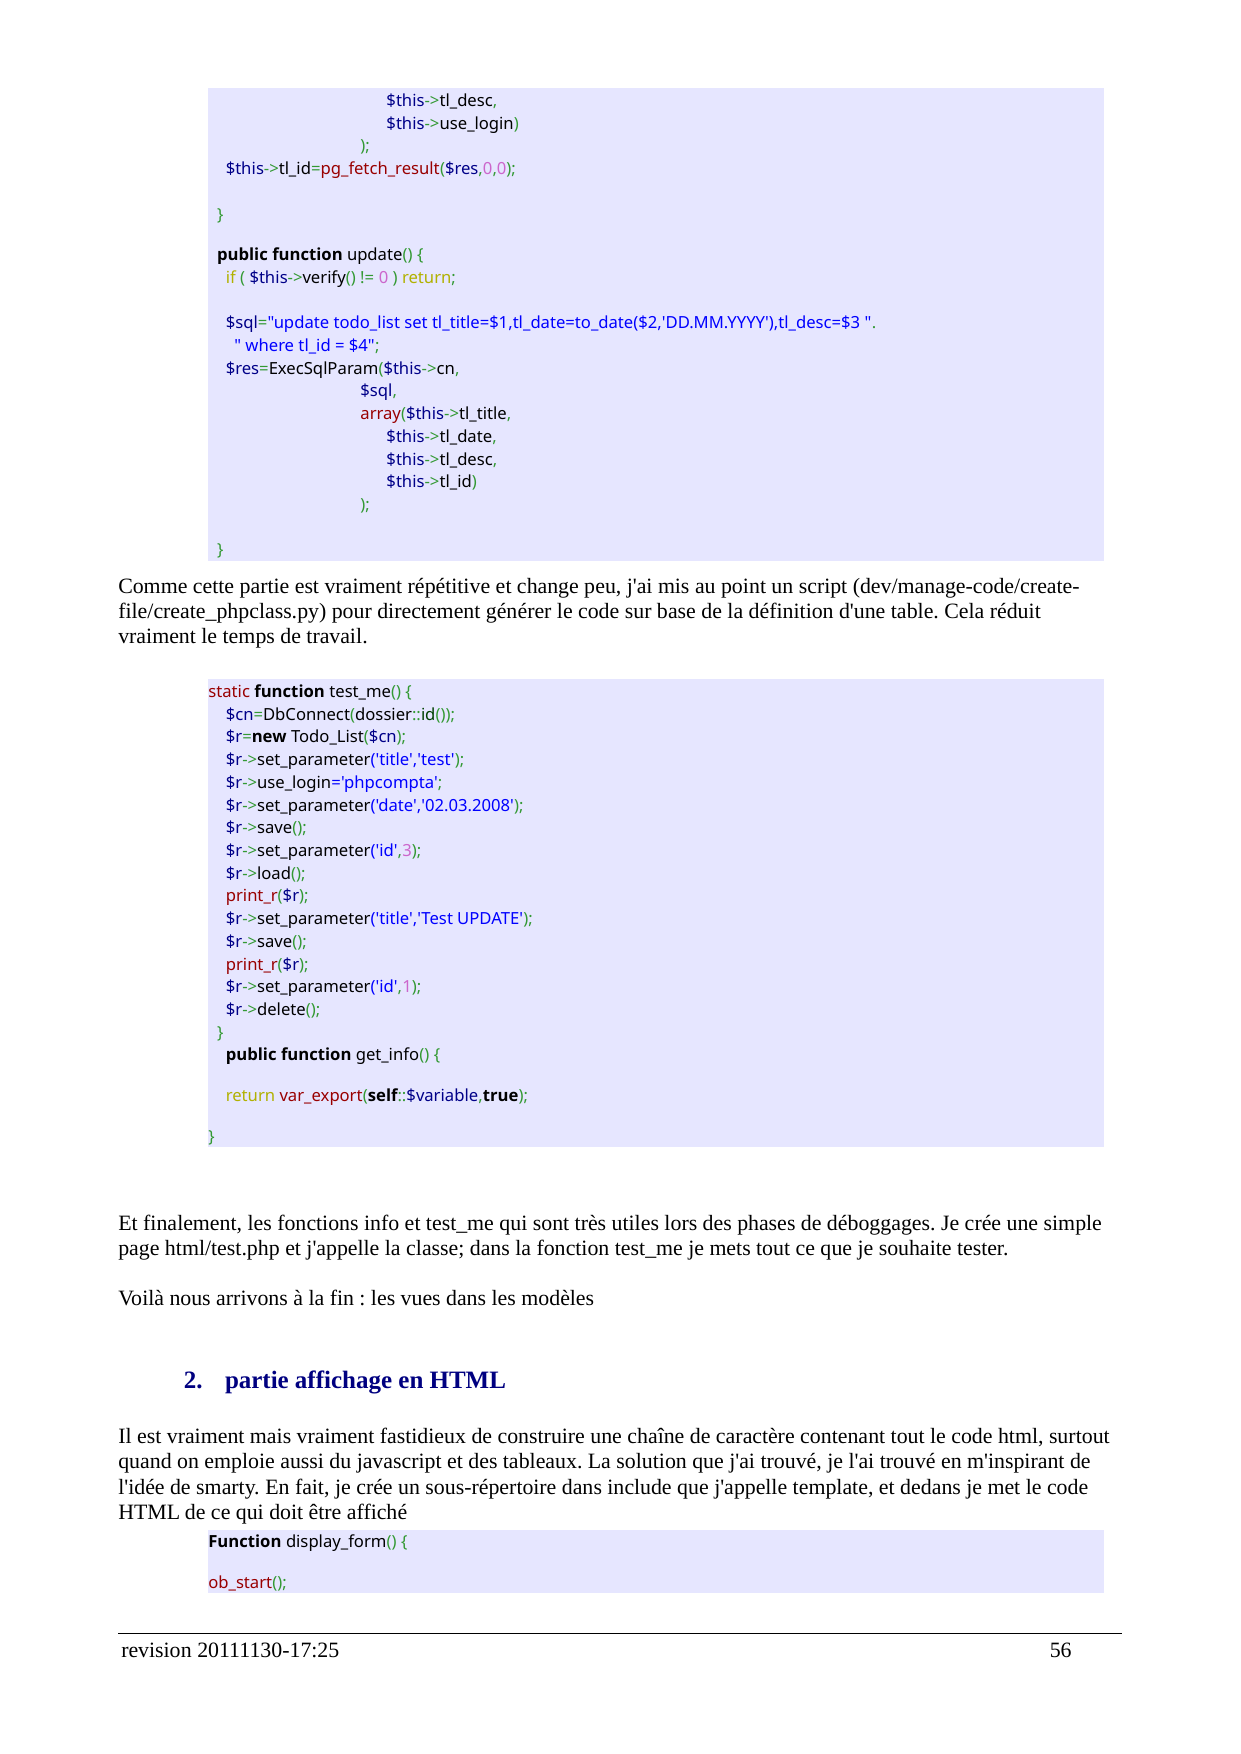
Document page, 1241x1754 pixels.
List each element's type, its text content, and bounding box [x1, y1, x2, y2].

text $this->tl_desc, $this->use_login) ); $this->tl_id=pg_fetch_result($res,0,0); } [208, 88, 1104, 225]
text } [208, 1124, 1104, 1147]
text Function display_form() { [208, 1530, 1104, 1553]
text static function test_me() { $cn=DbConnect(dossier::id()); $r=new Todo_List($cn); $r->set_parameter('title','test'); $r->use_login='phpcompta'; $r->set_parameter('date','02.03.2008'); $r->save(); $r->set_parameter('id',3); $r->load(); print_r($r); $r->set_parameter('title','Test UPDATE'); $r->save(); print_r($r); $r->set_parameter('id',1); $r->delete(); } public function get_info() { [208, 679, 1104, 1066]
text return var_export(self::$variable,true); [208, 1084, 1104, 1106]
text Et finalement, les fonctions info et test_me qui sont très utiles lors des phases de déboggages. Je crée une simple page html/test.php et j'appelle la classe; dans la fonction test_me je mets tout ce que je souhaite tester. [118, 1209, 1122, 1260]
text ob_start(); [208, 1571, 1104, 1593]
text public function update() { if ( $this->verify() != 0 ) return; $sql="update todo_list set tl_title=$1,tl_date=to_date($2,'DD.MM.YYYY'),tl_desc=$3 ". " where tl_id = $4"; $res=ExecSqlParam($this->cn, $sql, array($this->tl_title, $this->tl_date, $this->tl_desc, $this->tl_id) ); } [208, 243, 1104, 561]
text Voilà nous arrivons à la fin : les vues dans les modèles [118, 1285, 1122, 1310]
text Comme cette partie est vraiment répétitive et change peu, j'ai mis au point un script (dev/manage-code/create-file/create_phpclass.py) pour directement générer le code sur base de la définition d'une table. Cela réduit vraiment le temps de travail. [118, 573, 1122, 648]
text Il est vraiment mais vraiment fastidieux de construire une chaîne de caractère contenant tout le code html, surtout quand on emploie aussi du javascript et des tableaux. La solution que j'ai trouvé, je l'ai trouvé en m'inspirant de l'idée de smarty. En fait, je crée un sous-répertoire dans include que j'appelle template, et dedans je met le code HTML de ce qui doit être affiché [118, 1423, 1122, 1524]
subtitle partie affichage en HTML [177, 1365, 1122, 1394]
